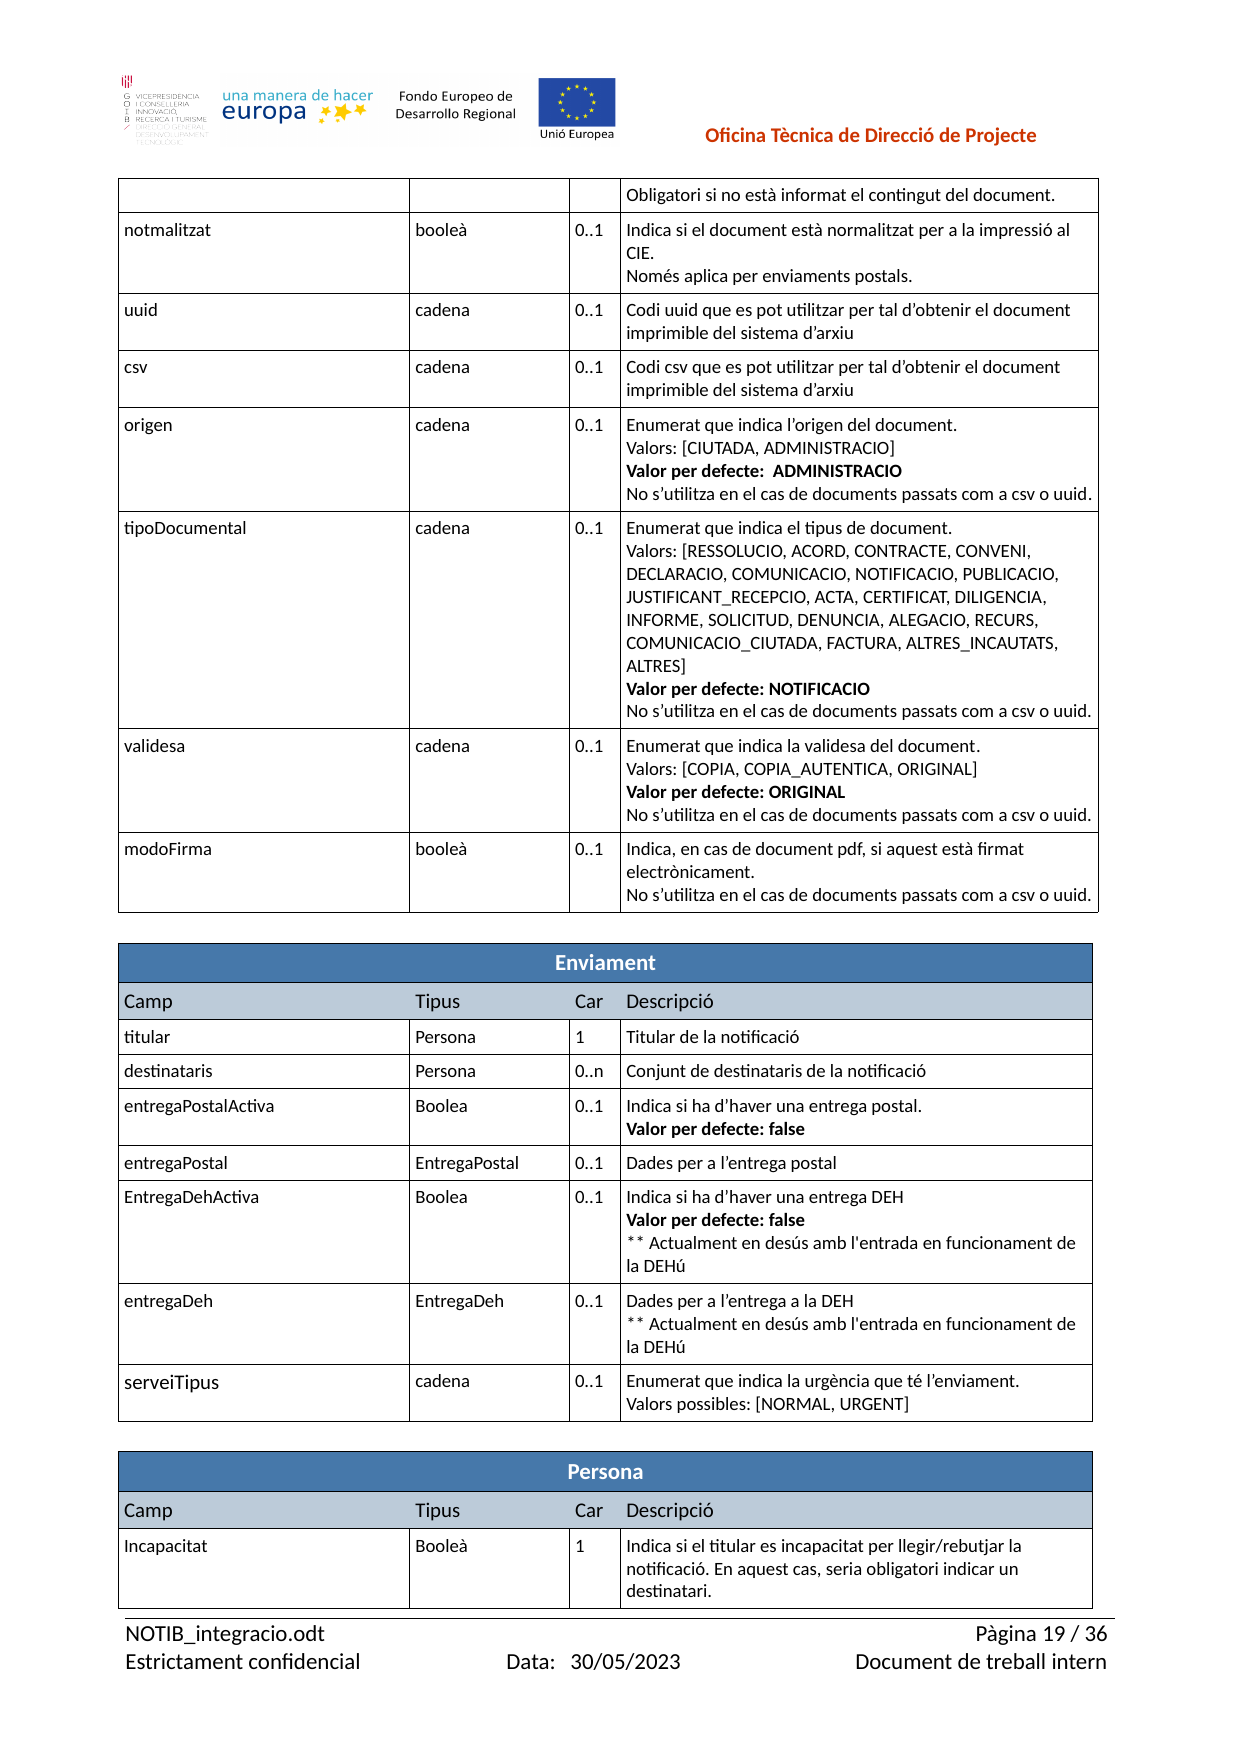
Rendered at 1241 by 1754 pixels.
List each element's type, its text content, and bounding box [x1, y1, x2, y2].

table_cell serveiTipus [119, 1365, 409, 1421]
table_cell Descripció [620, 983, 1092, 1019]
table_cell Boolea [410, 1089, 569, 1145]
table_cell EntregaPostal [410, 1146, 569, 1180]
table_cell destinataris [119, 1055, 409, 1088]
table_cell Tipus [409, 983, 569, 1019]
table_cell 0..1 [570, 729, 620, 832]
table_cell origen [119, 408, 409, 511]
table_cell 0..1 [570, 1365, 620, 1421]
table_cell Dades per a l’entrega a la DEH ** Actualment en desús amb l'entrada en funcionament de la DEHú [621, 1284, 1092, 1363]
table_cell Car [569, 983, 620, 1019]
table_cell Tipus [409, 1492, 569, 1528]
table_cell 0..1 [570, 1284, 620, 1363]
table_cell 0..1 [570, 1089, 620, 1145]
table_cell 0..1 [570, 408, 620, 511]
table_cell Boolea [410, 1181, 569, 1283]
table_cell notmalitzat [119, 213, 409, 292]
table_cell [570, 179, 620, 212]
table_cell 0..n [570, 1055, 620, 1088]
table_header Enviament [119, 944, 1092, 982]
table_cell Indica si ha d’haver una entrega DEH Valor per defecte: false ** Actualment en desús amb l'entrada en funcionament de la DEHú [621, 1181, 1092, 1283]
table_cell Persona [410, 1020, 569, 1053]
table_cell cadena [410, 729, 569, 832]
table_cell booleà [410, 833, 569, 912]
table_cell 1 [570, 1529, 620, 1608]
table_cell modoFirma [119, 833, 409, 912]
table_cell csv [119, 351, 409, 407]
table_cell Indica, en cas de document pdf, si aquest està firmat electrònicament. No s’utilitza en el cas de documents passats com a csv o uuid. [621, 833, 1098, 912]
table_cell entregaPostalActiva [119, 1089, 409, 1145]
table_cell Codi uuid que es pot utilitzar per tal d’obtenir el document imprimible del sistema d’arxiu [621, 294, 1098, 350]
table_header Persona [119, 1452, 1092, 1491]
table_cell entregaPostal [119, 1146, 409, 1180]
table_cell Enumerat que indica la urgència que té l’enviament. Valors possibles: [NORMAL, URGENT] [621, 1365, 1092, 1421]
table_cell Dades per a l’entrega postal [621, 1146, 1092, 1180]
table_cell EntregaDeh [410, 1284, 569, 1363]
table_cell booleà [410, 213, 569, 292]
table_cell Obligatori si no està informat el contingut del document. [621, 179, 1098, 212]
table_cell entregaDeh [119, 1284, 409, 1363]
table_cell cadena [410, 351, 569, 407]
table_cell Enumerat que indica l’origen del document. Valors: [CIUTADA, ADMINISTRACIO] Valor per defecte: ADMINISTRACIO No s’utilitza en el cas de documents passats com a csv o uuid. [621, 408, 1098, 511]
table_cell 0..1 [570, 213, 620, 292]
table_cell Indica si el titular es incapacitat per llegir/rebutjar la notificació. En aquest cas, seria obligatori indicar un destinatari. [621, 1529, 1092, 1608]
table_cell cadena [410, 294, 569, 350]
table_cell Incapacitat [119, 1529, 409, 1608]
table_cell [119, 179, 409, 212]
table_cell 0..1 [570, 351, 620, 407]
table_cell Persona [410, 1055, 569, 1088]
table_cell 0..1 [570, 1181, 620, 1283]
table_cell Titular de la notificació [621, 1020, 1092, 1053]
table_cell 0..1 [570, 1146, 620, 1180]
table_cell 0..1 [570, 833, 620, 912]
table_cell cadena [410, 512, 569, 728]
table_cell Camp [119, 983, 409, 1019]
table_cell uuid [119, 294, 409, 350]
table_cell 0..1 [570, 294, 620, 350]
table_cell 1 [570, 1020, 620, 1053]
table_cell Car [569, 1492, 620, 1528]
table_cell validesa [119, 729, 409, 832]
table_cell 0..1 [570, 512, 620, 728]
picture [219, 73, 621, 147]
table_cell Indica si el document està normalitzat per a la impressió al CIE. Només aplica per enviaments postals. [621, 213, 1098, 292]
picture [118, 73, 213, 147]
table_cell Descripció [620, 1492, 1092, 1528]
table_cell Booleà [410, 1529, 569, 1608]
table_cell Camp [119, 1492, 409, 1528]
table_cell Indica si ha d’haver una entrega postal. Valor per defecte: false [621, 1089, 1092, 1145]
table_cell Codi csv que es pot utilitzar per tal d’obtenir el document imprimible del sistema d’arxiu [621, 351, 1098, 407]
table_cell cadena [410, 408, 569, 511]
table_cell tipoDocumental [119, 512, 409, 728]
table_cell [410, 179, 569, 212]
table_cell EntregaDehActiva [119, 1181, 409, 1283]
table_cell Conjunt de destinataris de la notificació [621, 1055, 1092, 1088]
table_cell cadena [410, 1365, 569, 1421]
table_cell titular [119, 1020, 409, 1053]
table_cell Enumerat que indica el tipus de document. Valors: [RESSOLUCIO, ACORD, CONTRACTE, CONVENI, DECLARACIO, COMUNICACIO, NOTIFICACIO, PUBLICACIO, JUSTIFICANT_RECEPCIO, ACTA, CERTIFICAT, DILIGENCIA, INFORME, SOLICITUD, DENUNCIA, ALEGACIO, RECURS, COMUNICACIO_CIUTADA, FACTURA, ALTRES_INCAUTATS, ALTRES] Valor per defecte: NOTIFICACIO No s’utilitza en el cas de documents passats com a csv o uuid. [621, 512, 1098, 728]
table_cell Enumerat que indica la validesa del document. Valors: [COPIA, COPIA_AUTENTICA, ORIGINAL] Valor per defecte: ORIGINAL No s’utilitza en el cas de documents passats com a csv o uuid. [621, 729, 1098, 832]
